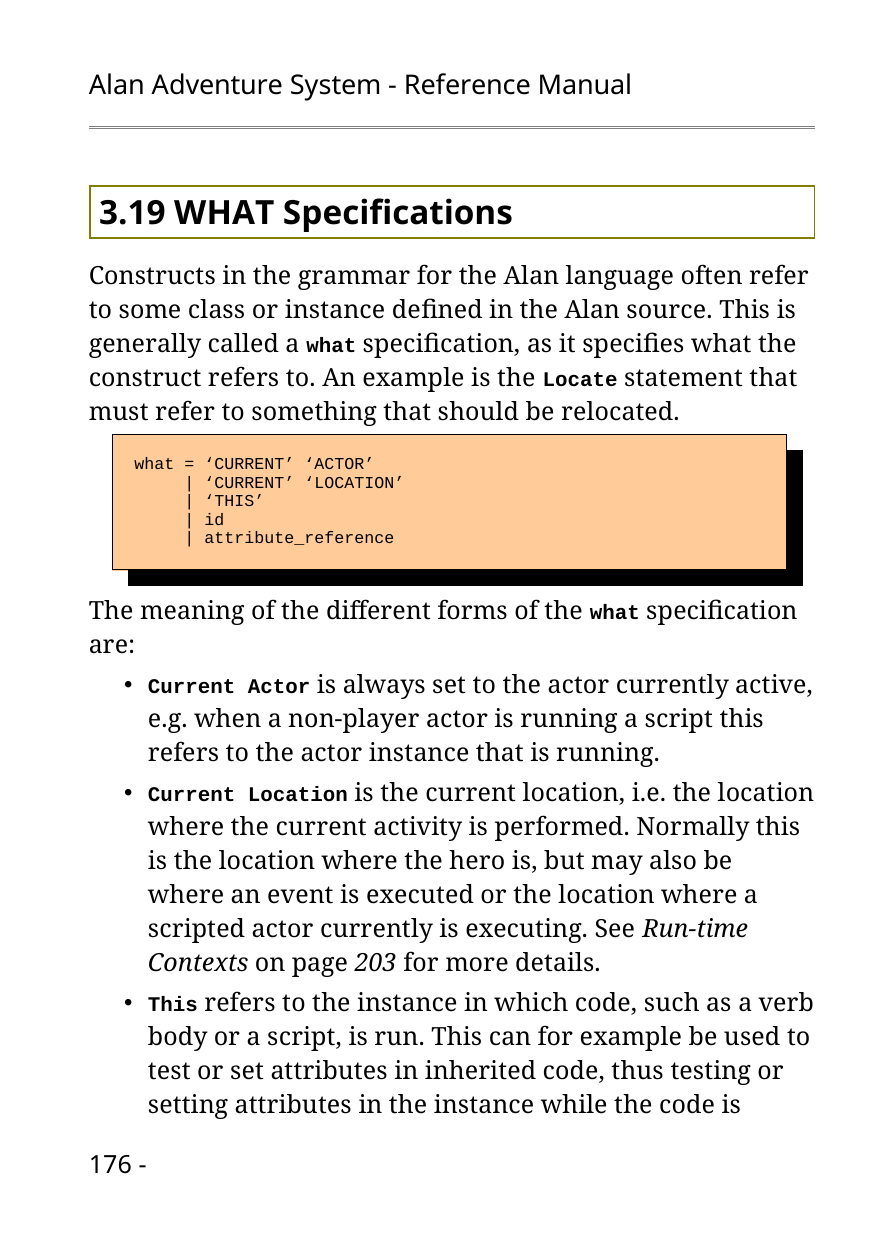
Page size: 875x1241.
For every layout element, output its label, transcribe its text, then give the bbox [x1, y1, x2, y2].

list Current Location is the current location, i.e. the location where the cur­rent activity is performed. Normally this is the location where the hero is, but may also be where an event is executed or the location where a scripted actor currently is executing. See Run-time Contexts on page 162 for more details. [124, 775, 815, 979]
list Current Actor is always set to the actor currently active, e.g. when a non-player actor is running a script this refers to the actor instance that is running. [124, 667, 815, 769]
text The meaning of the different forms of the what specification are: [88, 593, 815, 661]
subtitle WHAT Specifications [91, 187, 814, 237]
text Constructs in the grammar for the Alan language often refer to some class or instance de­fined in the Alan source. This is generally called a what specification, as it specifies what the construct refers to. An example is the Locate statement that must refer to something that should be relocated. [88, 258, 815, 428]
text what = ‘CURRENT’ ‘ACTOR’ | ‘CURRENT’ ‘LOCATION’ | ‘THIS’ | id | attribute_reference [113, 435, 786, 569]
list This refers to the instance in which code, such as a verb body or a script, is run. This can for example be used to test or set attributes in inherited code, thus testing or setting attributes in the instance while the code is [124, 985, 815, 1121]
